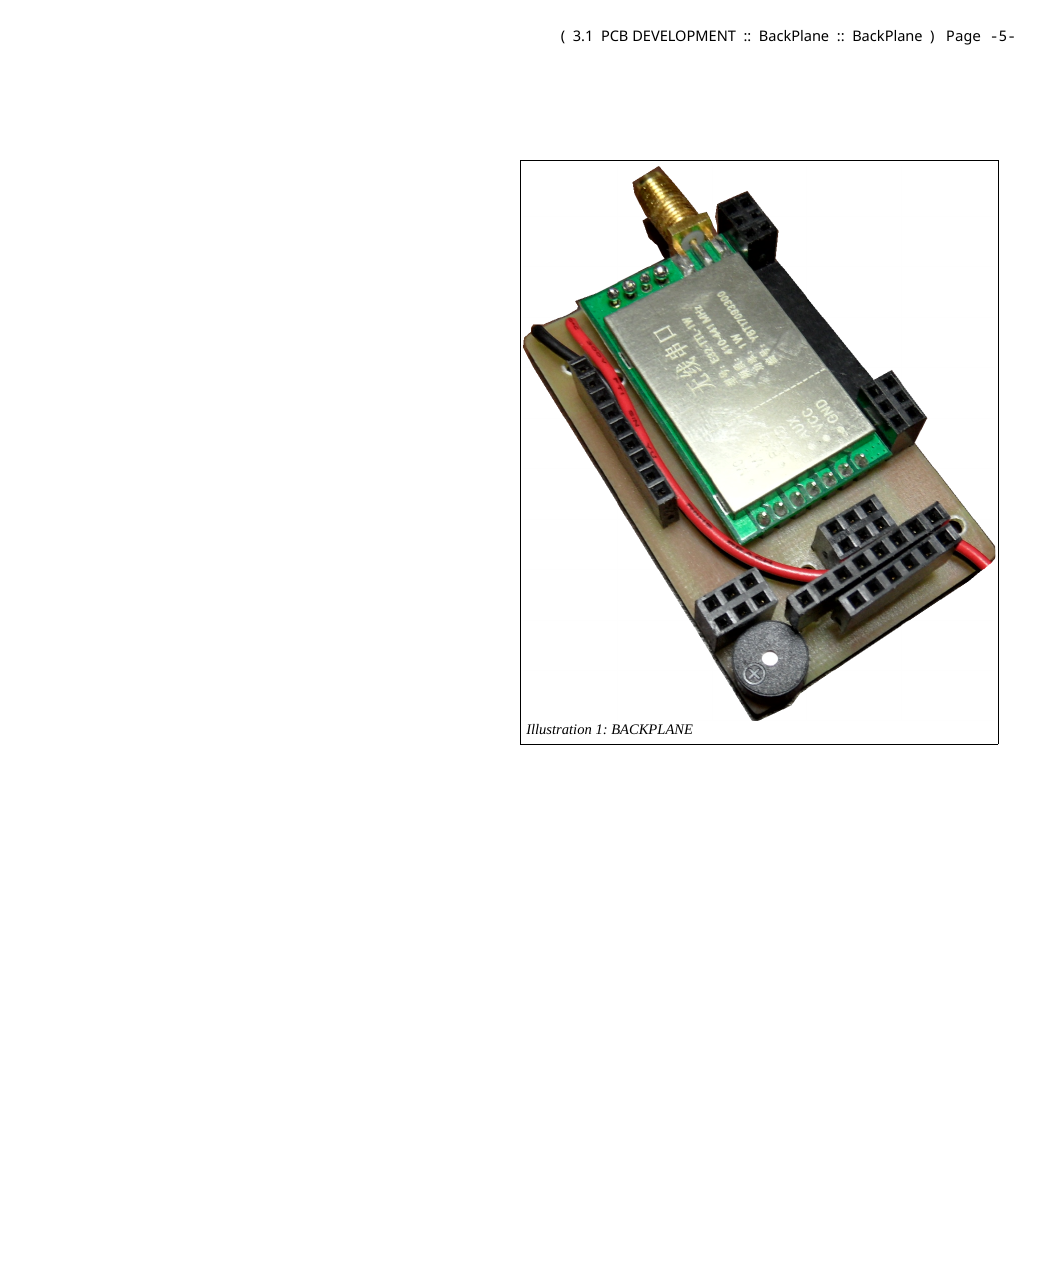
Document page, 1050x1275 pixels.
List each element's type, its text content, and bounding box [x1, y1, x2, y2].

picture [523, 166, 996, 721]
text Illustration 1: BACKPLANE [526, 721, 992, 738]
